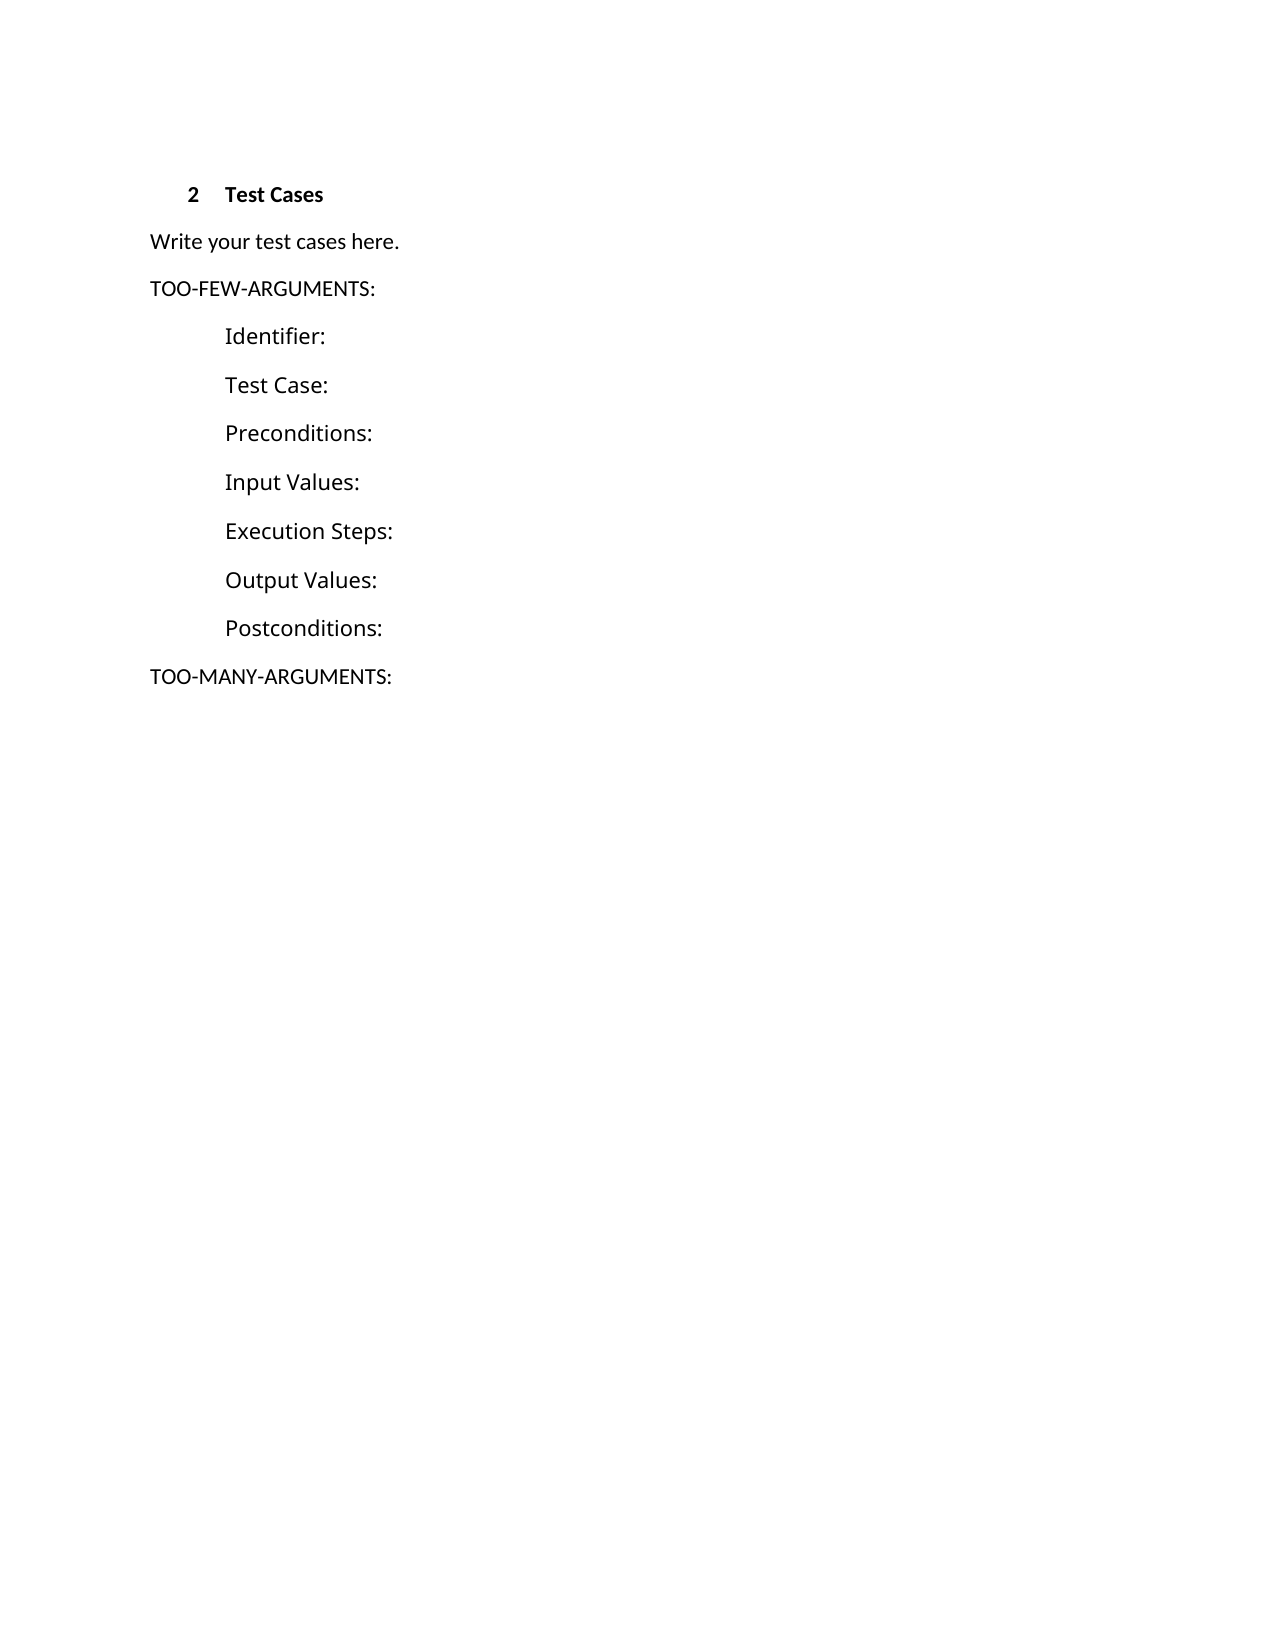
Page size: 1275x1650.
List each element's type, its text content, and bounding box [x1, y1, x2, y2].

text Output Values: [150, 564, 1125, 594]
list Test Cases [187, 180, 1125, 208]
text Write your test cases here. [150, 227, 1125, 255]
text Identifier: [150, 321, 1125, 351]
text Input Values: [150, 467, 1125, 497]
text TOO-MANY-ARGUMENTS: [150, 662, 1125, 690]
text TOO-FEW-ARGUMENTS: [150, 274, 1125, 302]
text Test Case: [150, 369, 1125, 399]
text Preconditions: [150, 418, 1125, 448]
text Postconditions: [150, 613, 1125, 643]
text Execution Steps: [150, 516, 1125, 546]
